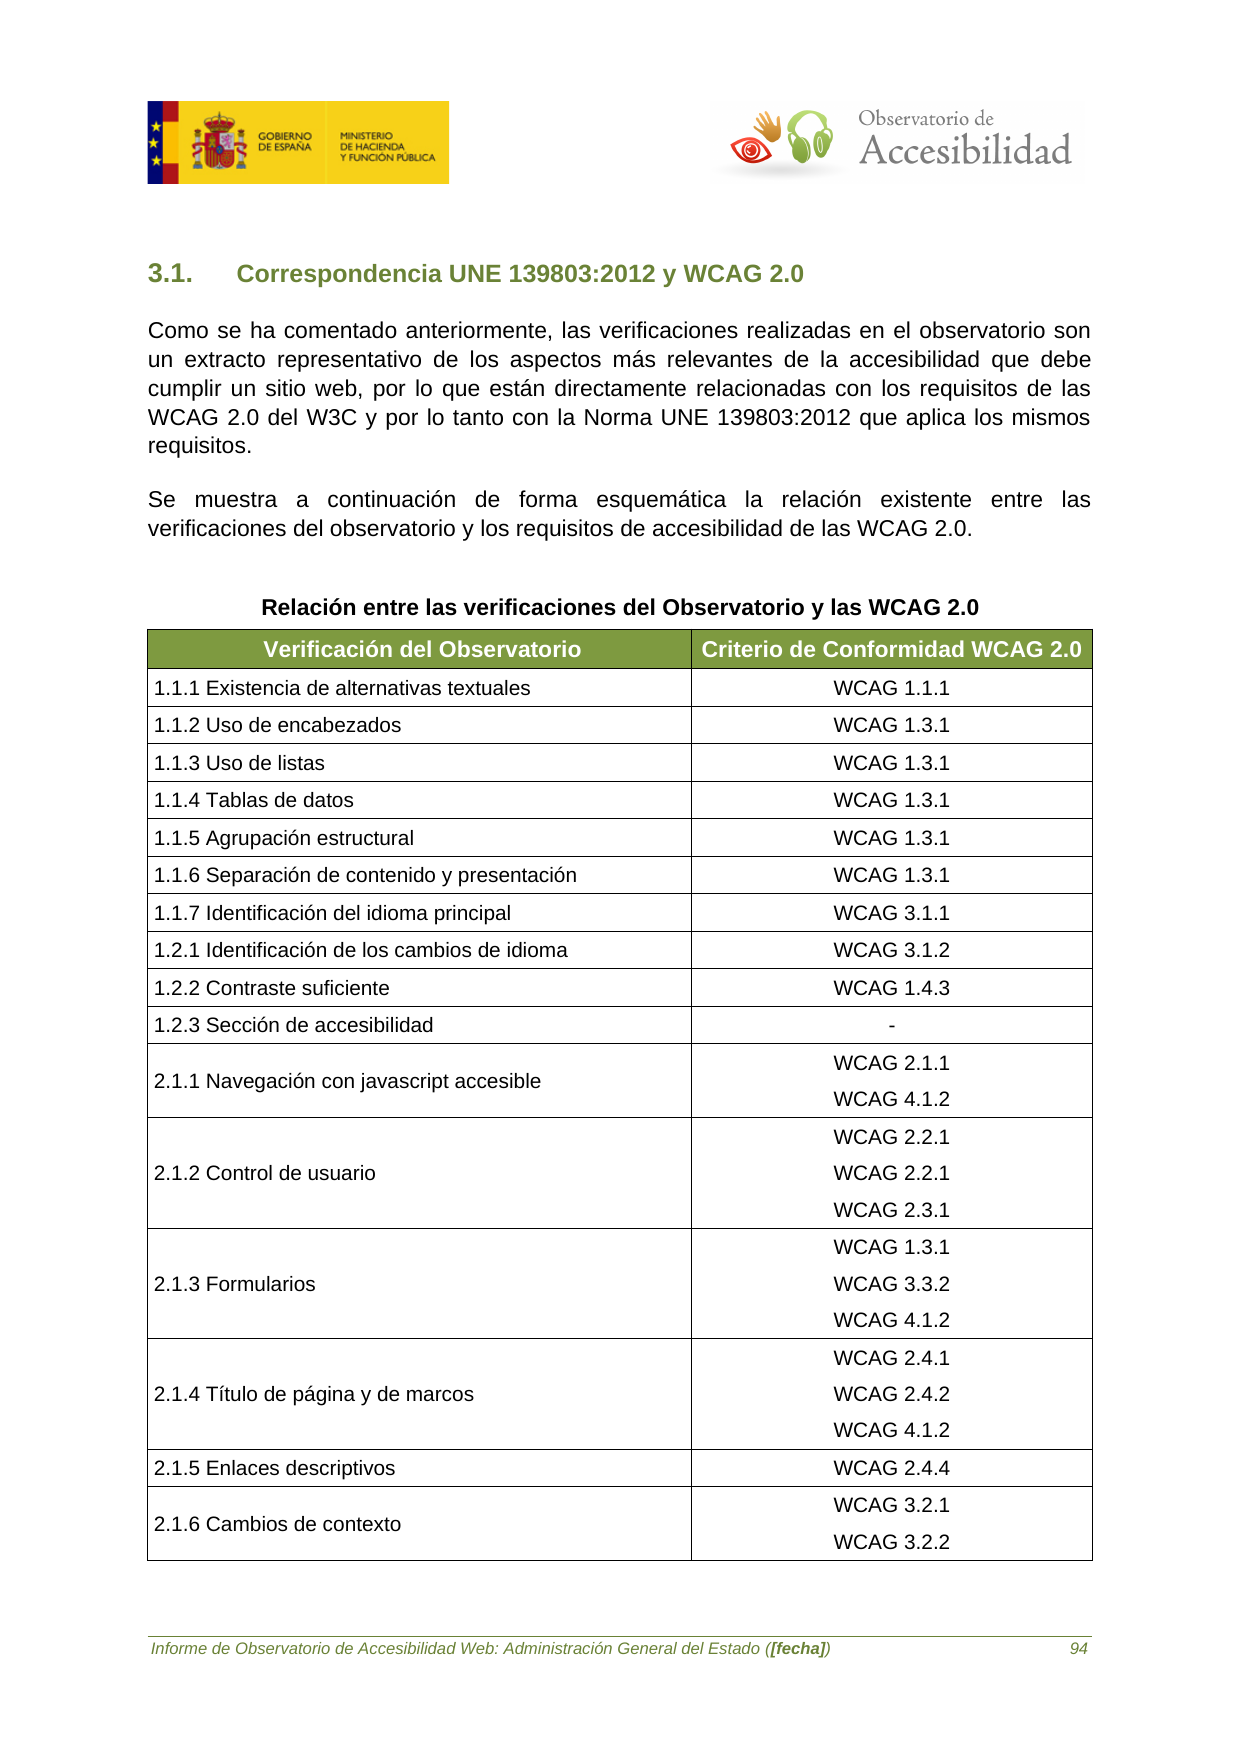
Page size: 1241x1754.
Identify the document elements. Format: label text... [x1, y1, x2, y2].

text Como se ha comentado anteriormente, las verificaciones realizadas en el observatorio son un extracto representativo de los aspectos más relevantes de la accesibilidad que debe cumplir un sitio web, por lo que están directamente relacionadas con los requisitos de las WCAG 2.0 del W3C y por lo tanto con la Norma UNE 139803:2012 que aplica los mismos requisitos. [148, 317, 1092, 459]
table_cell WCAG 1.3.1 [692, 819, 1092, 856]
table_cell 1.2.2 Contraste suficiente [148, 969, 691, 1006]
table_cell 2.1.4 Título de página y de marcos [148, 1339, 691, 1448]
table_cell WCAG 1.3.1 [692, 707, 1092, 743]
table_cell WCAG 1.1.1 [692, 669, 1092, 706]
table_cell WCAG 1.3.1 [692, 744, 1092, 781]
table_cell WCAG 2.4.1 WCAG 2.4.2 WCAG 4.1.2 [692, 1339, 1092, 1448]
table_cell WCAG 2.1.1 WCAG 4.1.2 [692, 1044, 1092, 1117]
table_cell 1.1.5 Agrupación estructural [148, 819, 691, 856]
picture [147, 101, 450, 184]
table_cell - [692, 1007, 1092, 1043]
table_cell WCAG 3.1.2 [692, 932, 1092, 968]
table_cell 1.1.3 Uso de listas [148, 744, 691, 781]
table_header Criterio de Conformidad WCAG 2.0 [692, 630, 1092, 668]
table_cell WCAG 2.2.1 WCAG 2.2.1 WCAG 2.3.1 [692, 1118, 1092, 1228]
table_cell WCAG 1.4.3 [692, 969, 1092, 1006]
table_cell WCAG 1.3.1 WCAG 3.3.2 WCAG 4.1.2 [692, 1229, 1092, 1338]
table_cell 2.1.2 Control de usuario [148, 1118, 691, 1228]
text Se muestra a continuación de forma esquemática la relación existente entre las verificaciones del observatorio y los requisitos de accesibilidad de las WCAG 2.0. [148, 486, 1092, 542]
table_cell WCAG 3.2.1 WCAG 3.2.2 [692, 1487, 1092, 1560]
table_cell 2.1.6 Cambios de contexto [148, 1487, 691, 1560]
picture [710, 101, 1086, 184]
table_cell 1.1.7 Identificación del idioma principal [148, 894, 691, 931]
table_cell WCAG 1.3.1 [692, 782, 1092, 818]
table_cell 1.2.1 Identificación de los cambios de idioma [148, 932, 691, 968]
table_cell 1.2.3 Sección de accesibilidad [148, 1007, 691, 1043]
table_cell 2.1.1 Navegación con javascript accesible [148, 1044, 691, 1117]
table_cell 1.1.2 Uso de encabezados [148, 707, 691, 743]
table_cell WCAG 3.1.1 [692, 894, 1092, 931]
table_cell 2.1.5 Enlaces descriptivos [148, 1450, 691, 1486]
table_cell 1.1.6 Separación de contenido y presentación [148, 857, 691, 893]
table_cell 1.1.1 Existencia de alternativas textuales [148, 669, 691, 706]
table_cell WCAG 1.3.1 [692, 857, 1092, 893]
table_cell 1.1.4 Tablas de datos [148, 782, 691, 818]
subtitle Correspondencia UNE 139803:2012 y WCAG 2.0 [148, 257, 1092, 288]
table_cell 2.1.3 Formularios [148, 1229, 691, 1338]
table_header Verificación del Observatorio [148, 630, 691, 668]
text Relación entre las verificaciones del Observatorio y las WCAG 2.0 [148, 594, 1092, 621]
table_cell WCAG 2.4.4 [692, 1450, 1092, 1486]
